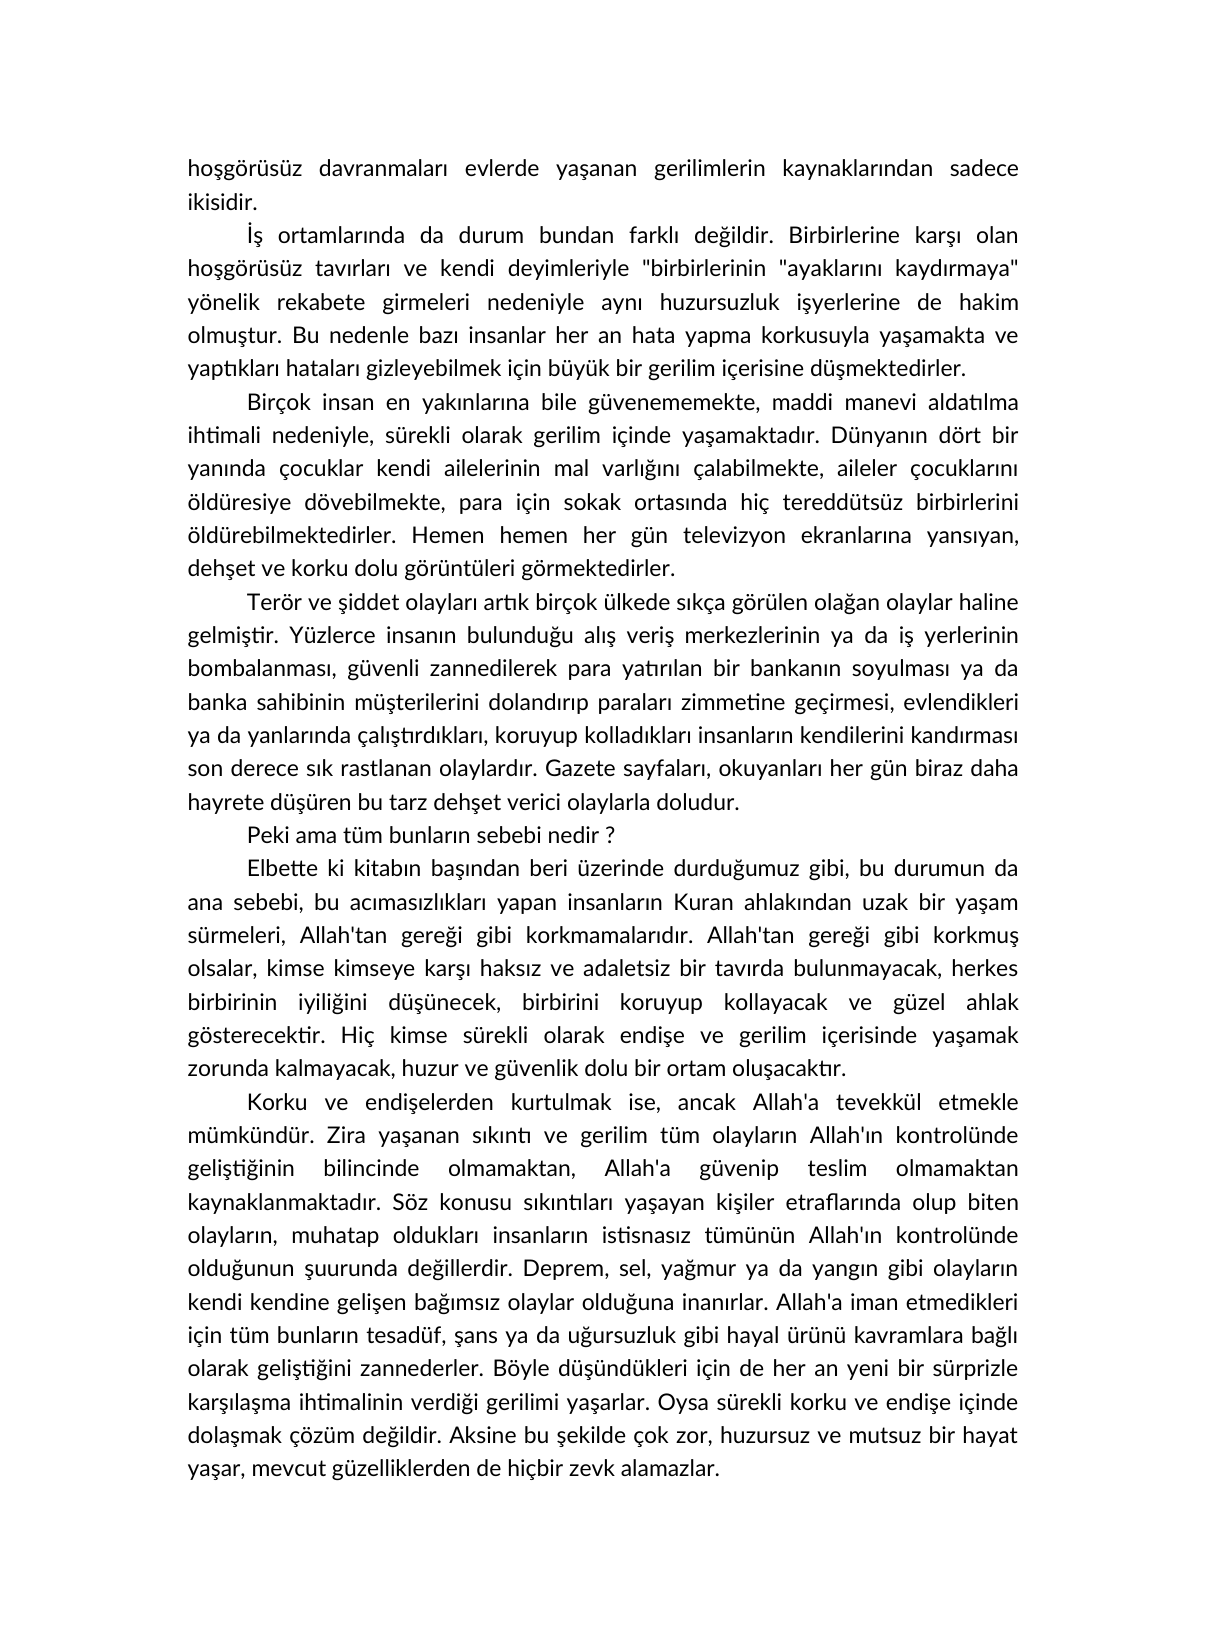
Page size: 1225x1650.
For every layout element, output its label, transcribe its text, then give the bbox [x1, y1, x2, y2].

text Peki ama tüm bunların sebebi nedir ? [187, 817, 1020, 850]
text Korku ve endişelerden kurtulmak ise, ancak Allah'a tevekkül etmekle mümkündür. Zira yaşanan sıkıntı ve gerilim tüm olayların Allah'ın kontrolünde geliştiğinin bilincinde olmamaktan, Allah'a güvenip teslim olmamaktan kaynaklanmaktadır. Söz konusu sıkıntıları yaşayan kişiler etraflarında olup biten olayların, muhatap oldukları insanların istisnasız tümünün Allah'ın kontrolünde olduğunun şuurunda değillerdir. Deprem, sel, yağmur ya da yangın gibi olayların kendi kendine gelişen bağımsız olaylar olduğuna inanırlar. Allah'a iman etmedikleri için tüm bunların tesadüf, şans ya da uğursuzluk gibi hayal ürünü kavramlara bağlı olarak geliştiğini zannederler. Böyle düşündükleri için de her an yeni bir sürprizle karşılaşma ihtimalinin verdiği gerilimi yaşarlar. Oysa sürekli korku ve endişe içinde dolaşmak çözüm değildir. Aksine bu şekilde çok zor, huzursuz ve mutsuz bir hayat yaşar, mevcut güzelliklerden de hiçbir zevk alamazlar. [187, 1083, 1020, 1483]
text Birçok insan en yakınlarına bile güvenememekte, maddi manevi aldatılma ihtimali nedeniyle, sürekli olarak gerilim içinde yaşamaktadır. Dünyanın dört bir yanında çocuklar kendi ailelerinin mal varlığını çalabilmekte, aileler çocuklarını öldüresiye dövebilmekte, para için sokak ortasında hiç tereddütsüz birbirlerini öldürebilmektedirler. Hemen hemen her gün televizyon ekranlarına yansıyan, dehşet ve korku dolu görüntüleri görmektedirler. [187, 383, 1020, 583]
text Terör ve şiddet olayları artık birçok ülkede sıkça görülen olağan olaylar haline gelmiştir. Yüzlerce insanın bulunduğu alış veriş merkezlerinin ya da iş yerlerinin bombalanması, güvenli zannedilerek para yatırılan bir bankanın soyulması ya da banka sahibinin müşterilerini dolandırıp paraları zimmetine geçirmesi, evlendikleri ya da yanlarında çalıştırdıkları, koruyup kolladıkları insanların kendilerini kandırması son derece sık rastlanan olaylardır. Gazete sayfaları, okuyanları her gün biraz daha hayrete düşüren bu tarz dehşet verici olaylarla doludur. [187, 583, 1020, 817]
text Elbette ki kitabın başından beri üzerinde durduğumuz gibi, bu durumun da ana sebebi, bu acımasızlıkları yapan insanların Kuran ahlakından uzak bir yaşam sürmeleri, Allah'tan gereği gibi korkmamalarıdır. Allah'tan gereği gibi korkmuş olsalar, kimse kimseye karşı haksız ve adaletsiz bir tavırda bulunmayacak, herkes birbirinin iyiliğini düşünecek, birbirini koruyup kollayacak ve güzel ahlak gösterecektir. Hiç kimse sürekli olarak endişe ve gerilim içerisinde yaşamak zorunda kalmayacak, huzur ve güvenlik dolu bir ortam oluşacaktır. [187, 850, 1020, 1083]
text İş ortamlarında da durum bundan farklı değildir. Birbirlerine karşı olan hoşgörüsüz tavırları ve kendi deyimleriyle "birbirlerinin "ayaklarını kaydırmaya" yönelik rekabete girmeleri nedeniyle aynı huzursuzluk işyerlerine de hakim olmuştur. Bu nedenle bazı insanlar her an hata yapma korkusuyla yaşamakta ve yaptıkları hataları gizleyebilmek için büyük bir gerilim içerisine düşmektedirler. [187, 217, 1020, 383]
text hoşgörüsüz davranmaları evlerde yaşanan gerilimlerin kaynaklarından sadece ikisidir. [187, 150, 1020, 217]
